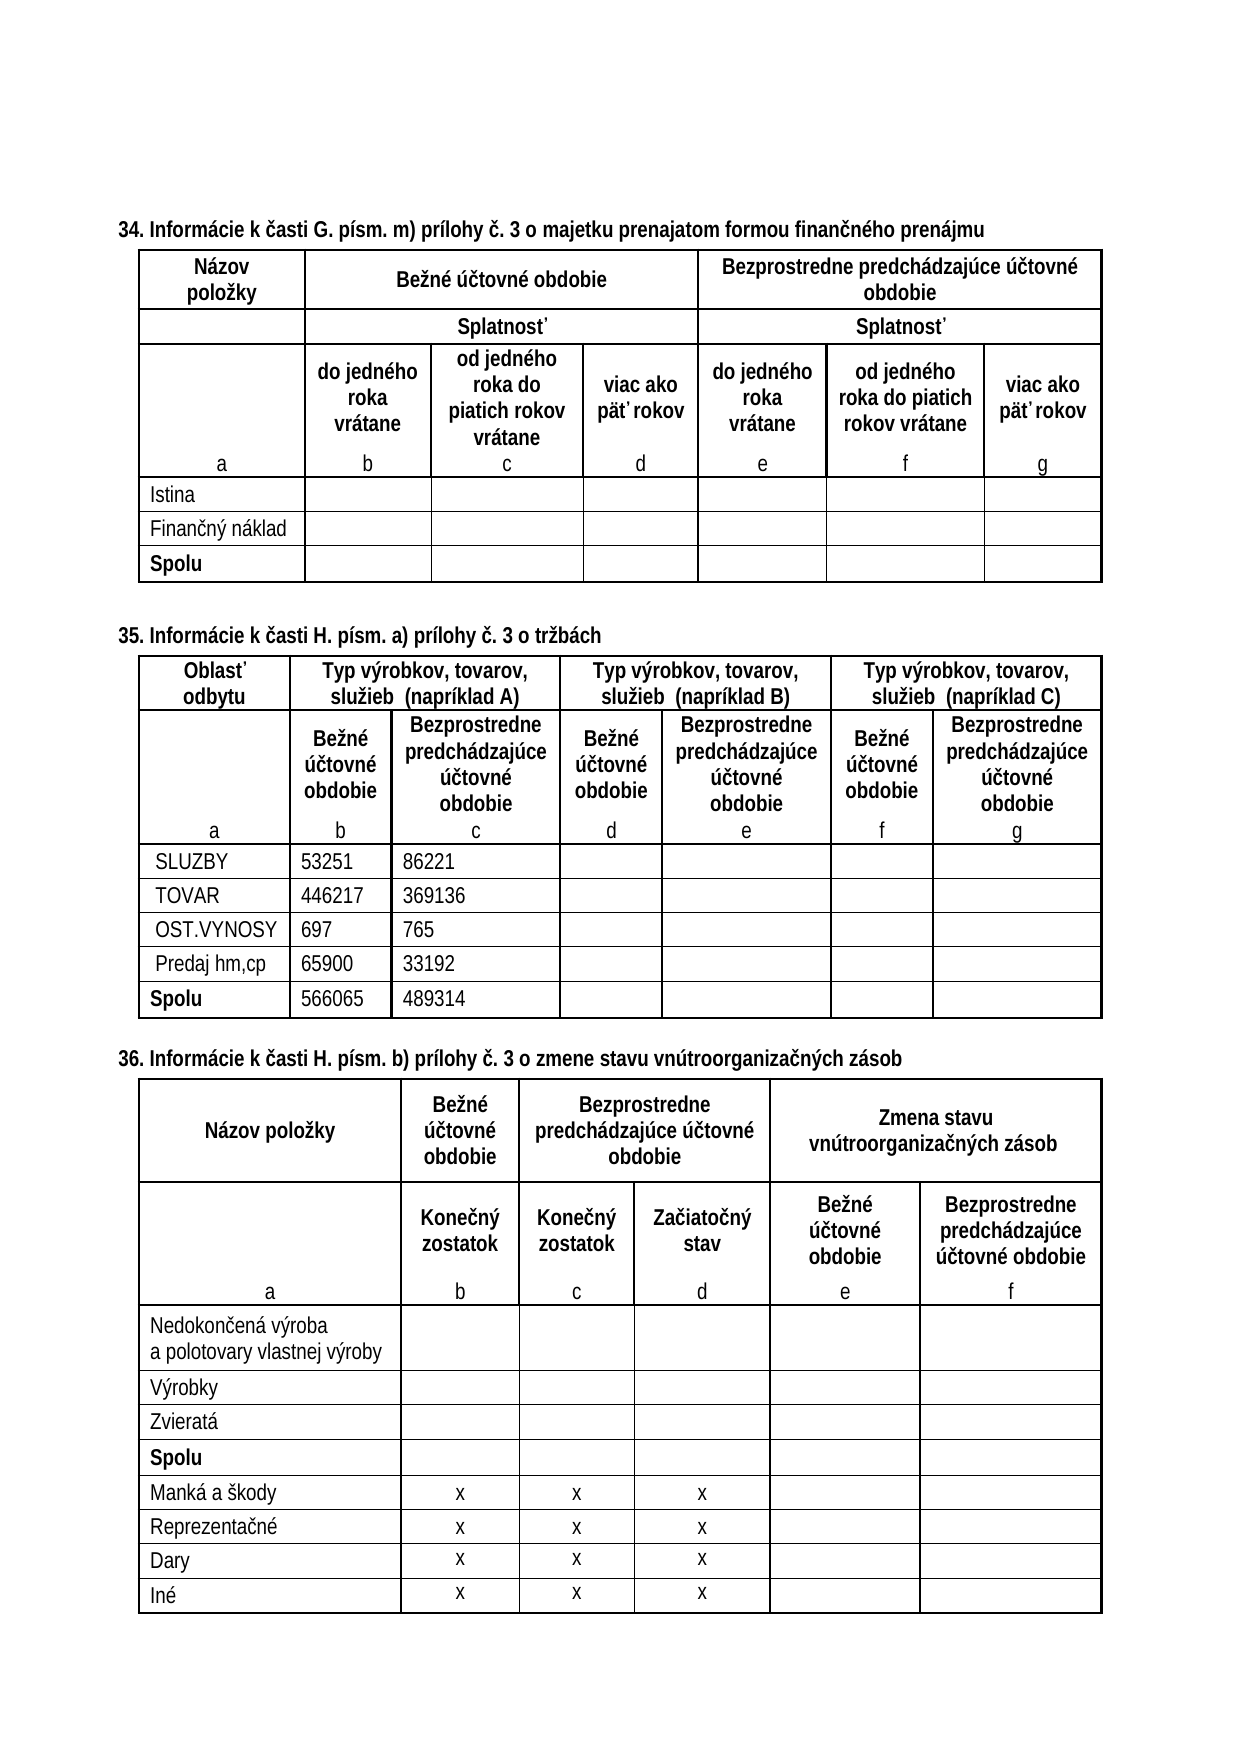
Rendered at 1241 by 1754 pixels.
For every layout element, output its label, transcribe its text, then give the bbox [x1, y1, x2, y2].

text 34. Informácie k časti G. písm. m) prílohy č. 3 o majetku prenajatom formou finančného prenájmu [118, 216, 1122, 242]
table_header Typ výrobkov, tovarov, služieb (napríklad A) [291, 657, 559, 709]
text 35. Informácie k časti H. písm. a) prílohy č. 3 o tržbách [118, 622, 1122, 648]
table_cell Výrobky [140, 1371, 400, 1404]
table_cell [832, 982, 932, 1017]
table_cell [140, 310, 304, 342]
table_cell Bežné účtovné obdobie [561, 711, 661, 817]
table_cell [520, 1440, 634, 1474]
table_cell 53251 [291, 845, 390, 877]
table_cell [985, 546, 1100, 581]
table_cell [561, 982, 661, 1017]
table_cell [663, 913, 830, 946]
table_cell 697 [291, 913, 390, 946]
table_cell [921, 1371, 1100, 1404]
table_cell [771, 1440, 919, 1474]
table_cell x [520, 1544, 634, 1578]
table_cell 765 [393, 913, 559, 946]
table_cell [402, 1440, 519, 1474]
table_cell [921, 1306, 1100, 1370]
table_header Bežné účtovné obdobie [306, 251, 697, 308]
table_cell [520, 1306, 634, 1370]
table_cell f [921, 1278, 1100, 1304]
table_cell Bezprostredne predchádzajúce účtovné obdobie [934, 711, 1100, 817]
table_cell [985, 478, 1100, 511]
table_cell SLUZBY [140, 845, 289, 877]
table_cell Bezprostredne predchádzajúce účtovné obdobie [921, 1183, 1100, 1278]
table_cell Bežné účtovné obdobie [291, 711, 390, 817]
table_header Zmena stavu vnútroorganizačných zásob [771, 1080, 1100, 1181]
table_cell Spolu [140, 1440, 400, 1474]
table_cell Začiatočný stav [635, 1183, 769, 1278]
table_cell [663, 879, 830, 912]
table_cell x [520, 1476, 634, 1509]
table_cell x [635, 1476, 769, 1509]
table_cell [561, 845, 661, 877]
table_cell b [402, 1278, 518, 1304]
table_cell Reprezentačné [140, 1510, 400, 1543]
table_cell b [306, 450, 430, 476]
table_cell x [402, 1544, 519, 1578]
table_cell [402, 1306, 519, 1370]
table_cell [402, 1405, 519, 1439]
table_cell x [402, 1510, 519, 1543]
table_cell x [520, 1510, 634, 1543]
table_cell [432, 546, 583, 581]
table_cell a [140, 1278, 400, 1304]
table_cell [771, 1510, 919, 1543]
table_cell [934, 845, 1100, 877]
table_cell 369136 [393, 879, 559, 912]
table_cell [921, 1579, 1100, 1612]
table_cell e [699, 450, 825, 476]
table_cell [432, 478, 583, 511]
table_header Bežné účtovné obdobie [402, 1080, 518, 1181]
table_cell a [140, 817, 289, 843]
table_header Názov položky [140, 251, 304, 308]
table_cell [771, 1544, 919, 1578]
table_cell Manká a škody [140, 1476, 400, 1509]
table_header Typ výrobkov, tovarov, služieb (napríklad C) [832, 657, 1100, 709]
table_header Bezprostredne predchádzajúce účtovné obdobie [699, 251, 1100, 308]
table_cell [699, 512, 826, 545]
table_cell Bežné účtovné obdobie [832, 711, 932, 817]
table_cell [635, 1440, 769, 1474]
table_cell f [828, 450, 983, 476]
table_cell do jedného roka vrátane [306, 345, 430, 450]
table_cell [921, 1476, 1100, 1509]
table_cell Iné [140, 1579, 400, 1612]
table_cell [934, 982, 1100, 1017]
table_cell [663, 982, 830, 1017]
table_cell [771, 1579, 919, 1612]
text 36. Informácie k časti H. písm. b) prílohy č. 3 o zmene stavu vnútroorganizačných zásob [118, 1045, 1122, 1071]
table_cell [934, 879, 1100, 912]
table_cell e [663, 817, 830, 843]
table_header Bezprostredne predchádzajúce účtovné obdobie [520, 1080, 769, 1181]
table_cell Spolu [140, 546, 304, 581]
table_cell [699, 546, 826, 581]
table_cell [584, 546, 697, 581]
table_cell TOVAR [140, 879, 289, 912]
table_cell x [635, 1544, 769, 1578]
table_cell [771, 1476, 919, 1509]
table_cell 489314 [393, 982, 559, 1017]
table_cell c [432, 450, 582, 476]
table_cell [921, 1544, 1100, 1578]
table_cell d [561, 817, 661, 843]
table_cell Finančný náklad [140, 512, 304, 545]
table_cell [934, 913, 1100, 946]
table_cell Bežné účtovné obdobie [771, 1183, 919, 1278]
table_cell c [393, 817, 559, 843]
table_cell OST.VYNOSY [140, 913, 289, 946]
table_cell Nedokončená výroba a polotovary vlastnej výroby [140, 1306, 400, 1370]
table_cell [827, 512, 984, 545]
table_cell [934, 947, 1100, 981]
table_cell [985, 512, 1100, 545]
table_cell [561, 913, 661, 946]
table_cell od jedného roka do piatich rokov vrátane [828, 345, 983, 450]
table_cell f [832, 817, 932, 843]
table_cell Bezprostredne predchádzajúce účtovné obdobie [393, 711, 559, 817]
table_cell Istina [140, 478, 304, 511]
table_cell x [402, 1476, 519, 1509]
table_cell 65900 [291, 947, 390, 981]
table_cell a [140, 450, 304, 476]
table_cell [635, 1405, 769, 1439]
table_cell e [771, 1278, 919, 1304]
table_cell Predaj hm,cp [140, 947, 289, 981]
table_cell Spolu [140, 982, 289, 1017]
table_cell Dary [140, 1544, 400, 1578]
table_cell [827, 546, 984, 581]
table_cell b [291, 817, 390, 843]
table_cell 566065 [291, 982, 390, 1017]
table_cell Splatnosť [306, 310, 697, 342]
table_cell [306, 478, 431, 511]
table_cell Bezprostredne predchádzajúce účtovné obdobie [663, 711, 830, 817]
table_cell d [635, 1278, 769, 1304]
table_cell [140, 345, 304, 450]
table_cell [306, 512, 431, 545]
table_header Oblasť odbytu [140, 657, 289, 709]
table_cell [921, 1510, 1100, 1543]
table_cell x [635, 1510, 769, 1543]
table_cell [635, 1371, 769, 1404]
table_cell 446217 [291, 879, 390, 912]
table_cell [402, 1371, 519, 1404]
table_cell 33192 [393, 947, 559, 981]
table_cell x [402, 1579, 519, 1612]
table_cell Splatnosť [699, 310, 1100, 342]
table_cell [140, 711, 289, 817]
table_cell [771, 1371, 919, 1404]
table_cell [561, 947, 661, 981]
table_cell [432, 512, 583, 545]
table_cell [832, 947, 932, 981]
table_cell [635, 1306, 769, 1370]
table_cell g [934, 817, 1100, 843]
table_cell x [635, 1579, 769, 1612]
table_cell [306, 546, 431, 581]
table_cell [921, 1440, 1100, 1474]
table_cell [921, 1405, 1100, 1439]
table_cell g [985, 450, 1100, 476]
table_cell x [520, 1579, 634, 1612]
table_cell [584, 512, 697, 545]
table_cell [520, 1371, 634, 1404]
table_cell [771, 1405, 919, 1439]
table_cell [832, 845, 932, 877]
table_cell [584, 478, 697, 511]
table_header Typ výrobkov, tovarov, služieb (napríklad B) [561, 657, 830, 709]
table_cell viac ako päť rokov [584, 345, 697, 450]
table_header Názov položky [140, 1080, 400, 1181]
table_cell [832, 879, 932, 912]
table_cell [827, 478, 984, 511]
table_cell c [520, 1278, 633, 1304]
table_cell [140, 1183, 400, 1278]
table_cell viac ako päť rokov [985, 345, 1100, 450]
table_cell [561, 879, 661, 912]
table_cell [663, 845, 830, 877]
table_cell [699, 478, 826, 511]
table_cell Konečný zostatok [520, 1183, 633, 1278]
table_cell [663, 947, 830, 981]
table_cell od jedného roka do piatich rokov vrátane [432, 345, 582, 450]
table_cell d [584, 450, 697, 476]
table_cell Konečný zostatok [402, 1183, 518, 1278]
table_cell [520, 1405, 634, 1439]
table_cell [771, 1306, 919, 1370]
table_cell Zvieratá [140, 1405, 400, 1439]
table_cell do jedného roka vrátane [699, 345, 825, 450]
table_cell [832, 913, 932, 946]
table_cell 86221 [393, 845, 559, 877]
